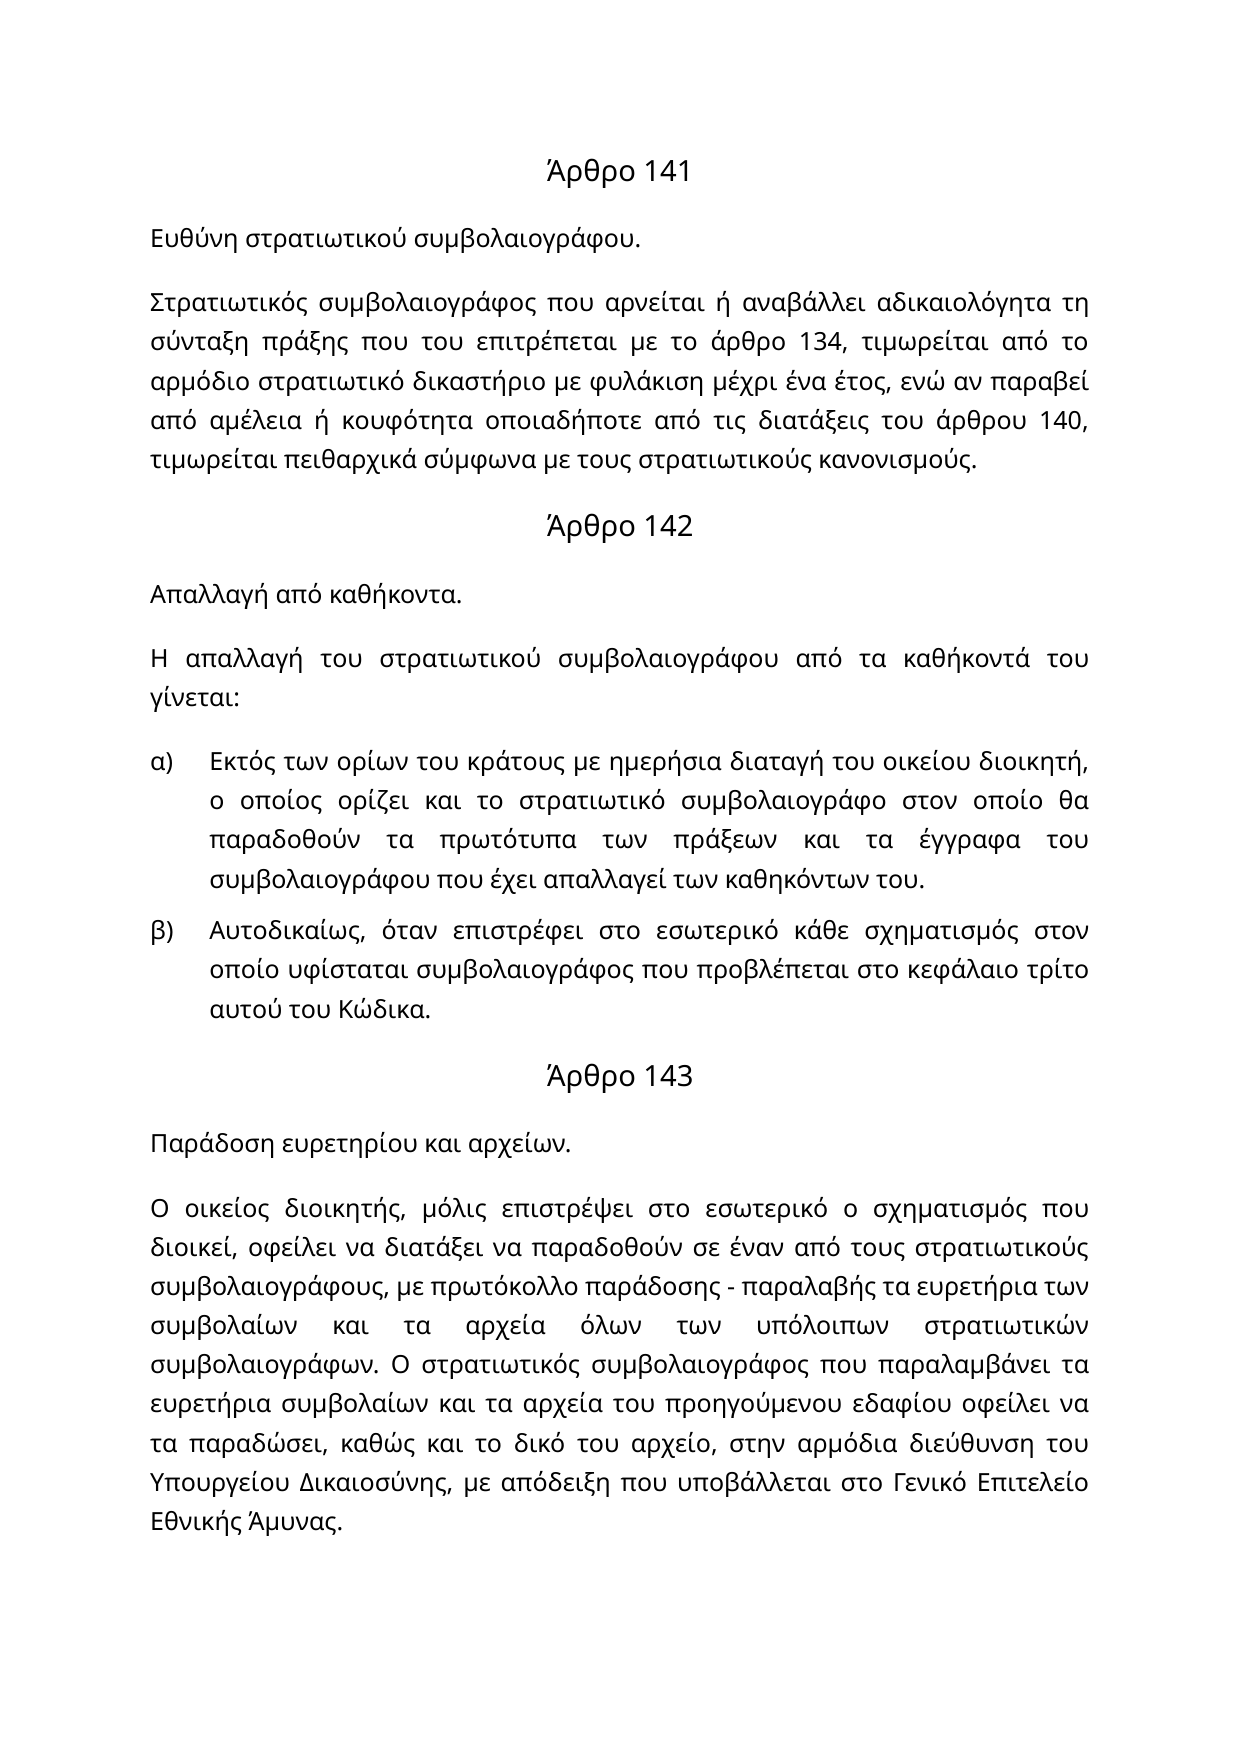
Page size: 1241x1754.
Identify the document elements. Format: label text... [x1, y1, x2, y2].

text Ευθύνη στρατιωτικού συμβολαιογράφου. [150, 221, 1090, 255]
text Παράδοση ευρετηρίου και αρχείων. [150, 1126, 1090, 1160]
text Στρατιωτικός συμβολαιογράφος που αρνείται ή αναβάλλει αδικαιολόγητα τη σύνταξη πράξης που του επιτρέπεται με το άρθρο 134, τιμωρείται από το αρμόδιο στρατιωτικό δικαστήριο με φυλάκιση μέχρι ένα έτος, ενώ αν παραβεί από αμέλεια ή κουφότητα οποιαδήποτε από τις διατάξεις του άρθρου 140, τιμωρείται πειθαρχικά σύμφωνα με τους στρατιωτικούς κανονισμούς. [150, 285, 1090, 476]
text Ο οικείος διοικητής, μόλις επιστρέψει στο εσωτερικό ο σχηματισμός που διοικεί, οφείλει να διατάξει να παραδοθούν σε έναν από τους στρατιωτικούς συμβολαιογράφους, με πρωτόκολλο παράδοσης - παραλαβής τα ευρετήρια των συμβολαίων και τα αρχεία όλων των υπόλοιπων στρατιωτικών συμβολαιογράφων. Ο στρατιωτικός συμβολαιογράφος που παραλαμβάνει τα ευρετήρια συμβολαίων και τα αρχεία του προηγούμενου εδαφίου οφείλει να τα παραδώσει, καθώς και το δικό του αρχείο, στην αρμόδια διεύθυνση του Υπουργείου Δικαιοσύνης, με απόδειξη που υποβάλλεται στο Γενικό Επιτελείο Εθνικής Άμυνας. [150, 1190, 1090, 1538]
text Απαλλαγή από καθήκοντα. [150, 576, 1090, 610]
text Η απαλλαγή του στρατιωτικού συμβολαιογράφου από τα καθήκοντά του γίνεται: [150, 640, 1090, 714]
subtitle Άρθρο 142 [150, 506, 1090, 545]
subtitle Άρθρο 141 [150, 150, 1090, 190]
list α) Εκτός των ορίων του κράτους με ημερήσια διαταγή του οικείου διοικητή, ο οποίος ορίζει και το στρατιωτικό συμβολαιογράφο στον οποίο θα παραδοθούν τα πρωτότυπα των πράξεων και τα έγγραφα του συμβολαιογράφου που έχει απαλλαγεί των καθηκόντων του. [150, 744, 1090, 895]
list β) Αυτοδικαίως, όταν επιστρέφει στο εσωτερικό κάθε σχηματισμός στον οποίο υφίσταται συμβολαιογράφος που προβλέπεται στο κεφάλαιο τρίτο αυτού του Κώδικα. [150, 913, 1090, 1025]
subtitle Άρθρο 143 [150, 1055, 1090, 1095]
